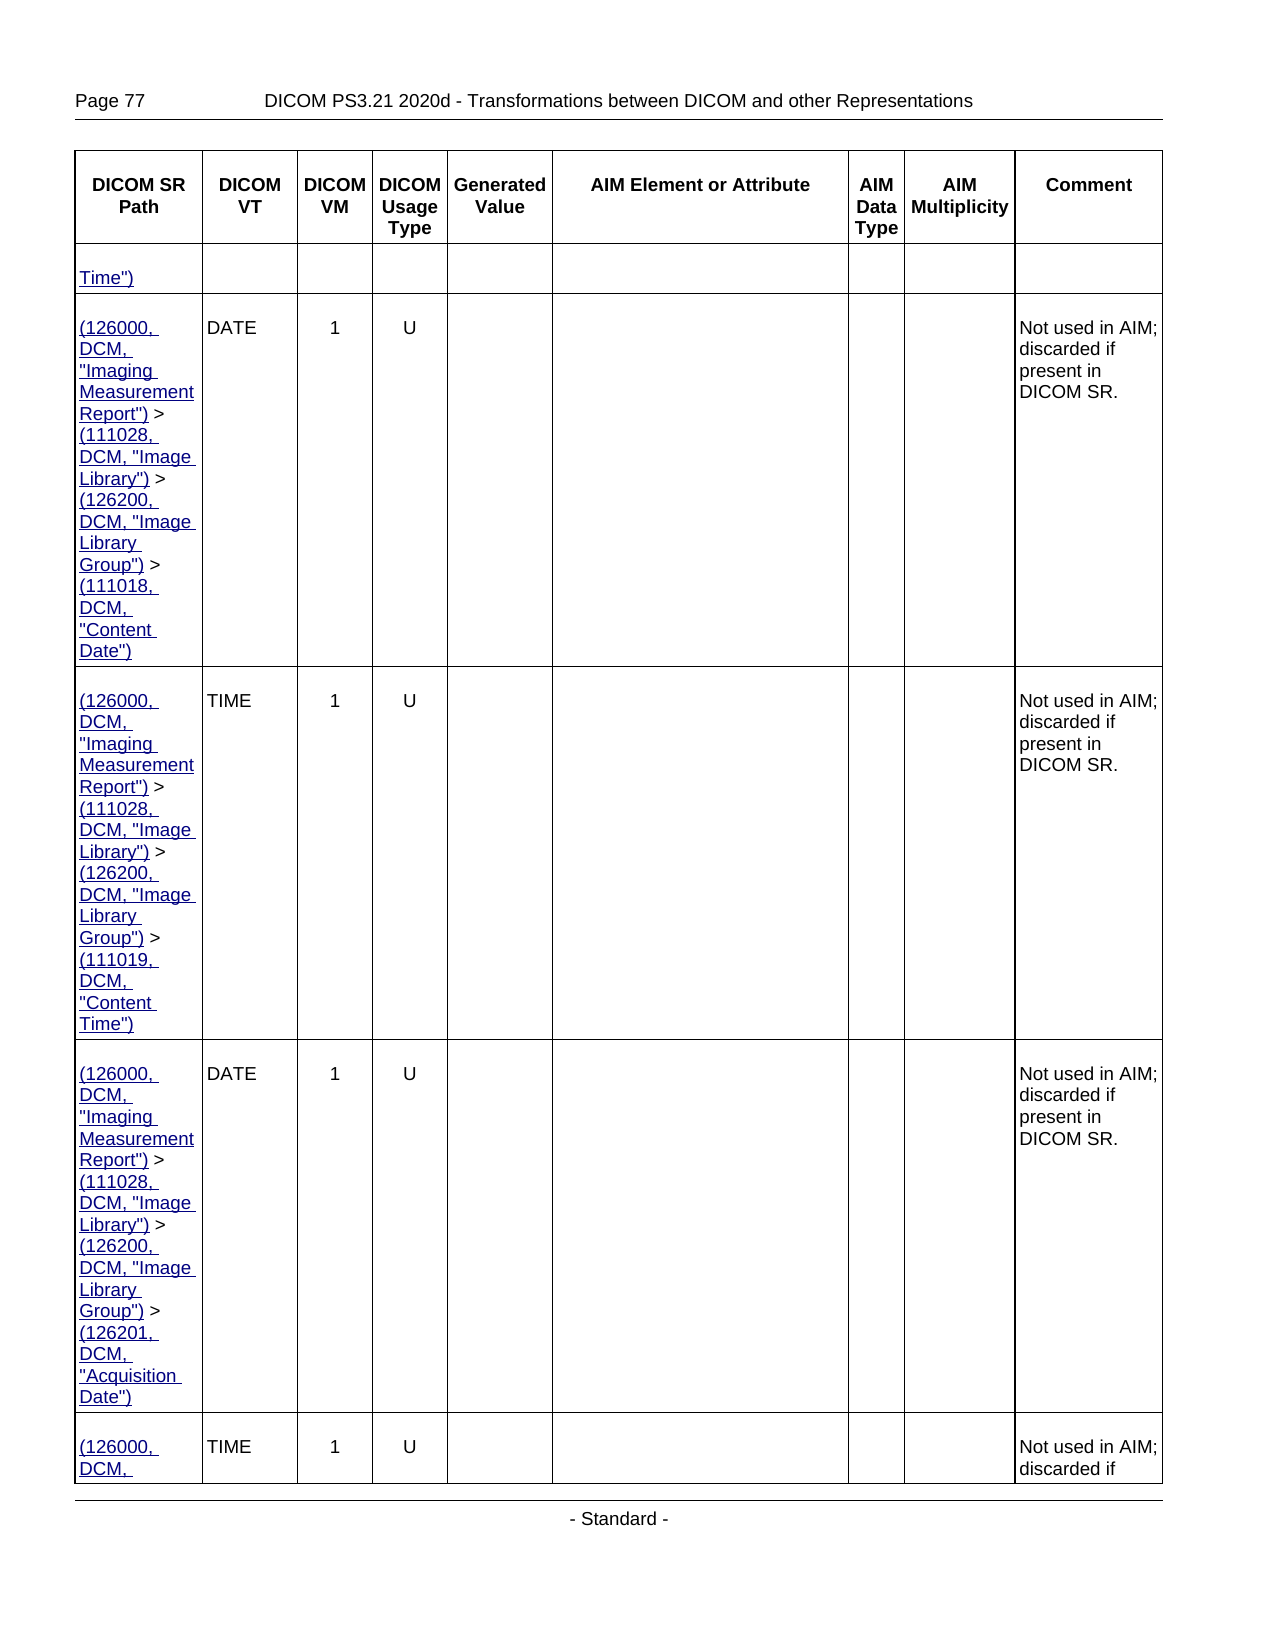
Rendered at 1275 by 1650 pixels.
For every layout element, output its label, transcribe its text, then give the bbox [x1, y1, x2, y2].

table_header DICOM VM [298, 151, 372, 243]
table_cell [448, 244, 552, 292]
table_cell [849, 294, 904, 666]
table_header Comment [1016, 151, 1162, 243]
table_cell [849, 1413, 904, 1483]
table_header AIM Multiplicity [905, 151, 1014, 243]
table_cell [553, 667, 848, 1039]
table_header DICOM VT [203, 151, 297, 243]
table_header AIM Element or Attribute [553, 151, 848, 243]
table_cell U [373, 1040, 447, 1412]
table_cell U [373, 667, 447, 1039]
table_header DICOM Usage Type [373, 151, 447, 243]
table_cell 1 [298, 1040, 372, 1412]
table_header AIM Data Type [849, 151, 904, 243]
table_cell 1 [298, 667, 372, 1039]
table_cell [905, 1413, 1014, 1483]
table_cell [553, 244, 848, 292]
table_cell [203, 244, 297, 292]
table_cell DATE [203, 1040, 297, 1412]
table_cell [448, 1413, 552, 1483]
table_cell Not used in AIM; discarded if [1016, 1413, 1162, 1483]
table_cell [373, 244, 447, 292]
table_cell (126000, DCM, "Imaging Measurement Report") > (111028, DCM, "Image Library") > (126200, DCM, "Image Library Group") > (111018, DCM, "Content Date") [76, 294, 202, 666]
table_cell [905, 244, 1014, 292]
table_cell Time") [76, 244, 202, 292]
table_cell DATE [203, 294, 297, 666]
table_cell [905, 294, 1014, 666]
table_cell [553, 294, 848, 666]
table_cell [905, 1040, 1014, 1412]
table_cell 1 [298, 294, 372, 666]
table_cell (126000, DCM, "Imaging Measurement Report") > (111028, DCM, "Image Library") > (126200, DCM, "Image Library Group") > (126201, DCM, "Acquisition Date") [76, 1040, 202, 1412]
table_cell TIME [203, 667, 297, 1039]
table_cell [448, 1040, 552, 1412]
table_header Generated Value [448, 151, 552, 243]
table_cell [553, 1040, 848, 1412]
table_cell (126000, DCM, "Imaging Measurement Report") > (111028, DCM, "Image Library") > (126200, DCM, "Image Library Group") > (111019, DCM, "Content Time") [76, 667, 202, 1039]
table_cell 1 [298, 1413, 372, 1483]
table_cell U [373, 1413, 447, 1483]
table_cell Not used in AIM; discarded if present in DICOM SR. [1016, 1040, 1162, 1412]
table_cell [298, 244, 372, 292]
table_cell [553, 1413, 848, 1483]
table_cell [849, 244, 904, 292]
table_cell Not used in AIM; discarded if present in DICOM SR. [1016, 294, 1162, 666]
table_cell U [373, 294, 447, 666]
table_cell Not used in AIM; discarded if present in DICOM SR. [1016, 667, 1162, 1039]
table_cell [905, 667, 1014, 1039]
table_cell [1016, 244, 1162, 292]
table_cell TIME [203, 1413, 297, 1483]
table_cell [448, 667, 552, 1039]
table_header DICOM SR Path [76, 151, 202, 243]
table_cell (126000, DCM, [76, 1413, 202, 1483]
table_cell [849, 667, 904, 1039]
table_cell [849, 1040, 904, 1412]
table_cell [448, 294, 552, 666]
